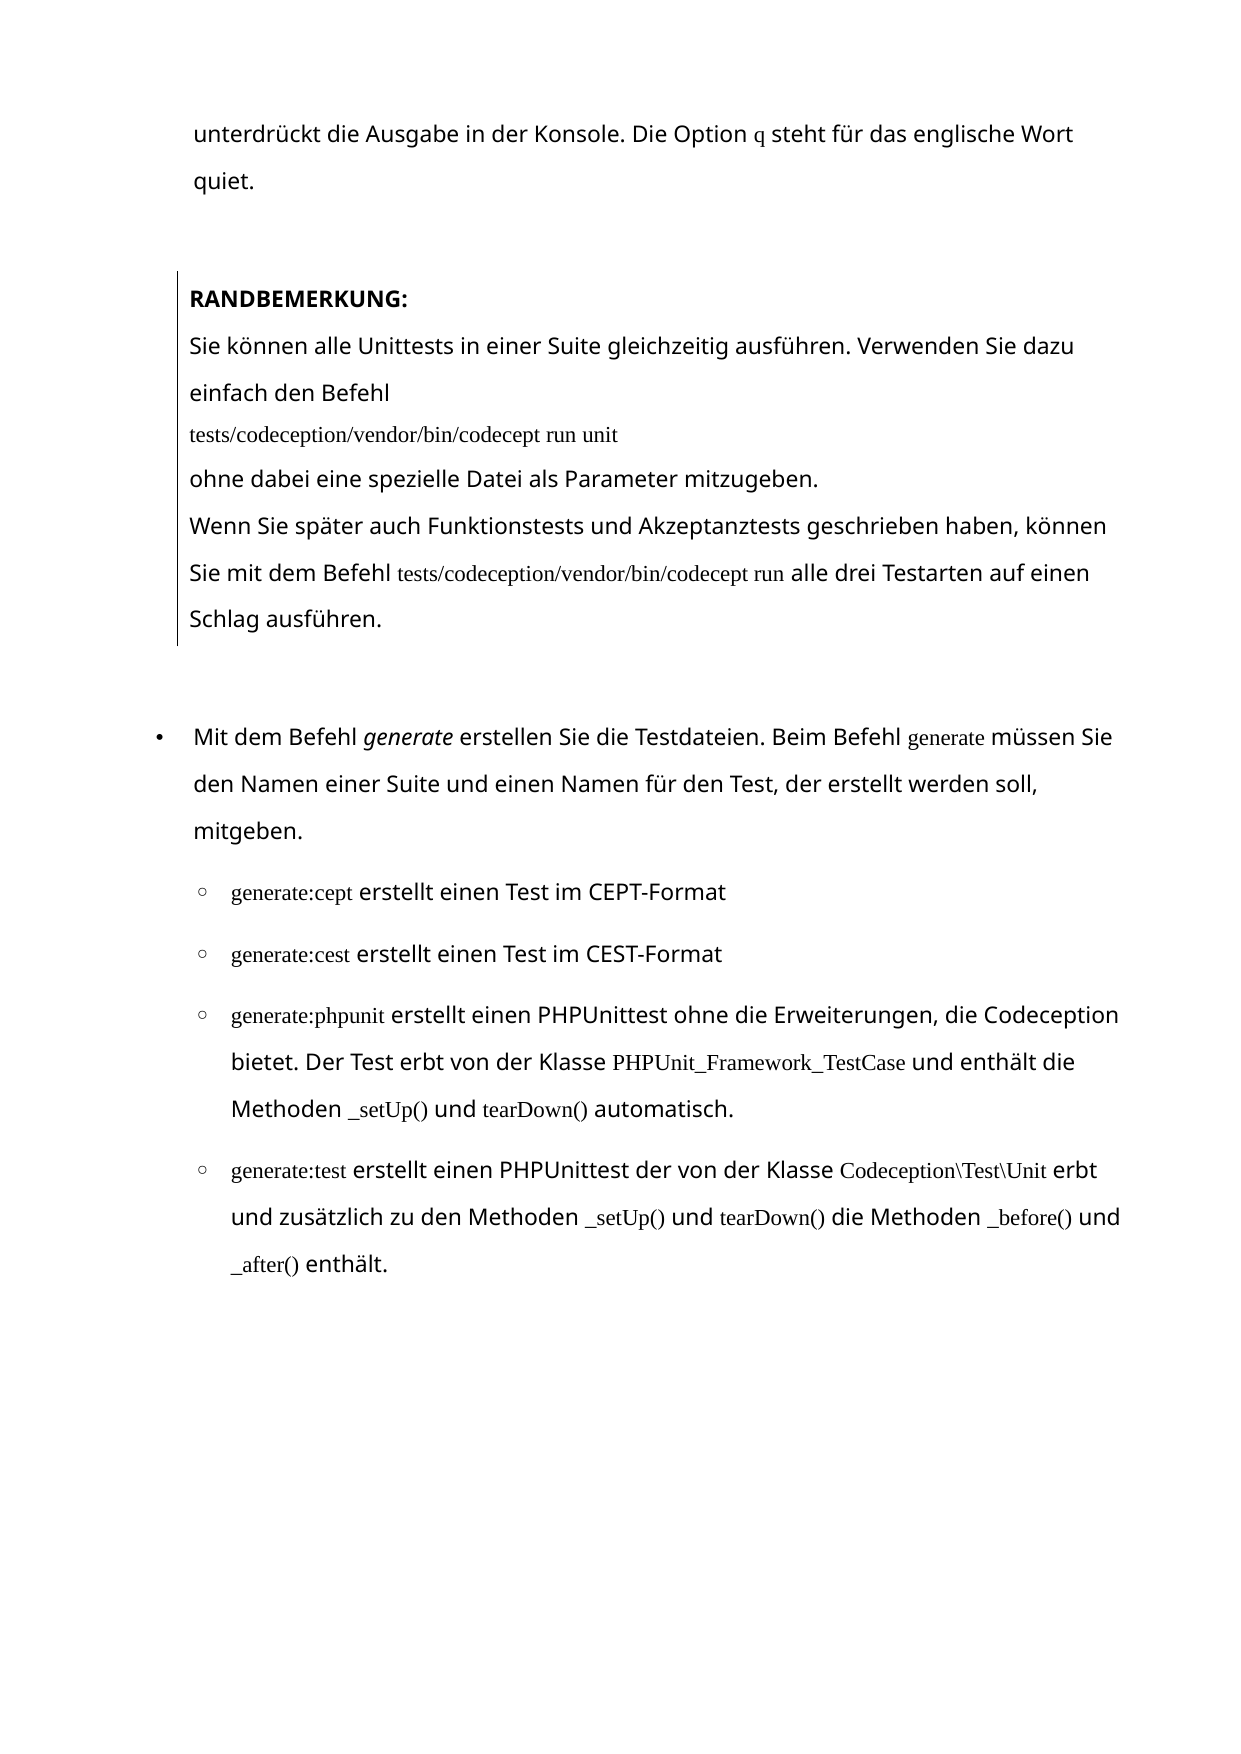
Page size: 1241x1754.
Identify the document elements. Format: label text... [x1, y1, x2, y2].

list generate:phpunit erstellt einen PHPUnittest ohne die Erweiterungen, die Codeception bietet. Der Test erbt von der Klasse PHPUnit_Framework_TestCase und enthält die Methoden _setUp() und tearDown() automatisch. [193, 999, 1122, 1124]
list generate:test erstellt einen PHPUnittest der von der Klasse Codeception\Test\Unit erbt und zusätzlich zu den Methoden _setUp() und tearDown() die Methoden _before() und _after() enthält. [193, 1154, 1122, 1279]
list generate:cest erstellt einen Test im CEST-Format [193, 938, 1122, 969]
text RANDBEMERKUNG: Sie können alle Unittests in einer Suite gleichzeitig ausführen. Verwenden Sie dazu einfach den Befehl tests/codeception/vendor/bin/codecept run unit ohne dabei eine spezielle Datei als Parameter mitzugeben. Wenn Sie später auch Funktionstests und Akzeptanztests geschrieben haben, können Sie mit dem Befehl tests/codeception/vendor/bin/codecept run alle drei Testarten auf einen Schlag ausführen. [178, 271, 1122, 646]
list generate:cept erstellt einen Test im CEPT-Format [193, 876, 1122, 908]
list unterdrückt die Ausgabe in der Konsole. Die Option q steht für das englische Wort quiet. [156, 118, 1122, 196]
list Mit dem Befehl generate erstellen Sie die Testdateien. Beim Befehl generate müssen Sie den Namen einer Suite und einen Namen für den Test, der erstellt werden soll, mitgeben. [156, 721, 1122, 846]
